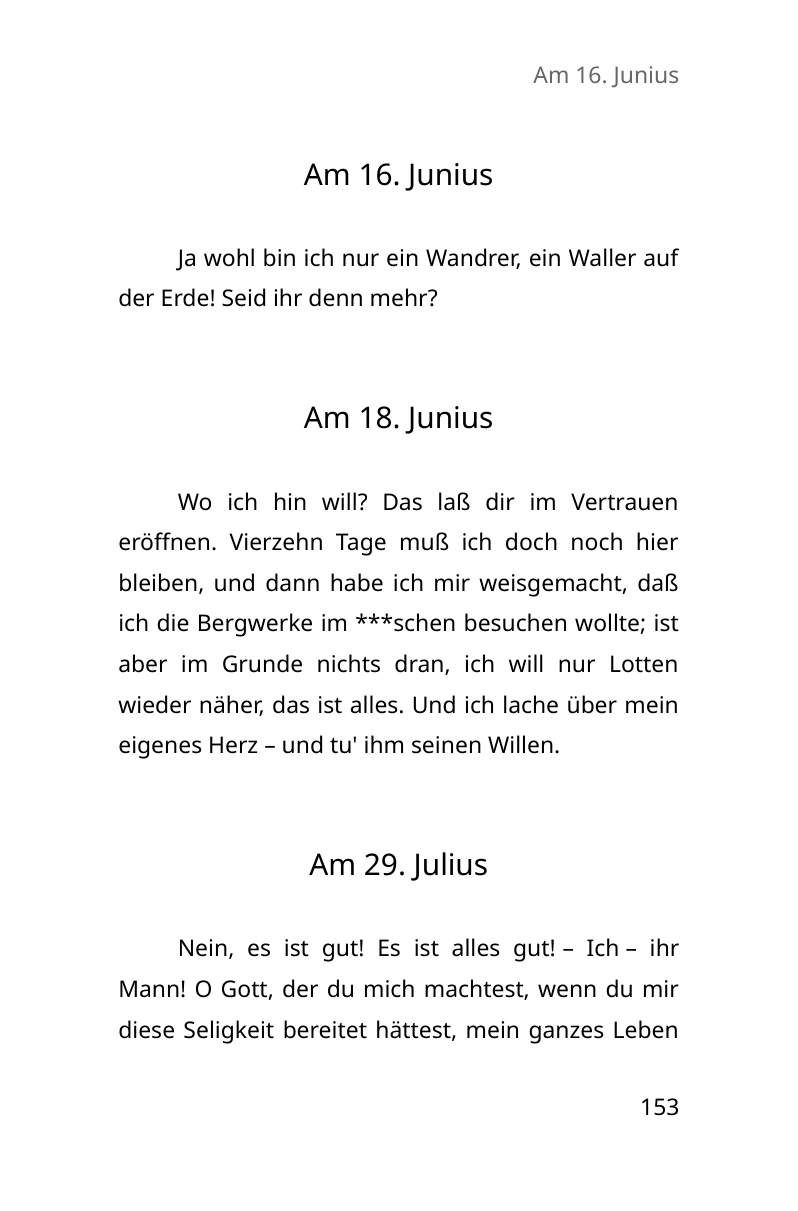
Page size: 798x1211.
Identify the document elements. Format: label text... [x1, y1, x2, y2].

text Wo ich hin will? Das laß dir im Vertrauen eröffnen. Vierzehn Tage muß ich doch noch hier bleiben, und dann habe ich mir weisgemacht, daß ich die Bergwerke im ***schen besuchen wollte; ist aber im Grunde nichts dran, ich will nur Lotten wieder näher, das ist alles. Und ich lache über mein eigenes Herz – und tu' ihm seinen Willen. [118, 461, 679, 760]
text Ja wohl bin ich nur ein Wandrer, ein Waller auf der Erde! Seid ihr denn mehr? [118, 217, 679, 313]
subtitle Am 18. Junius [118, 358, 679, 437]
subtitle Am 29. Julius [118, 805, 679, 884]
subtitle Am 16. Junius [118, 120, 679, 194]
text Nein, es ist gut! Es ist alles gut! – Ich – ihr Mann! O Gott, der du mich machtest, wenn du mir diese Seligkeit bereitet hättest, mein ganzes Leben [118, 908, 679, 1045]
